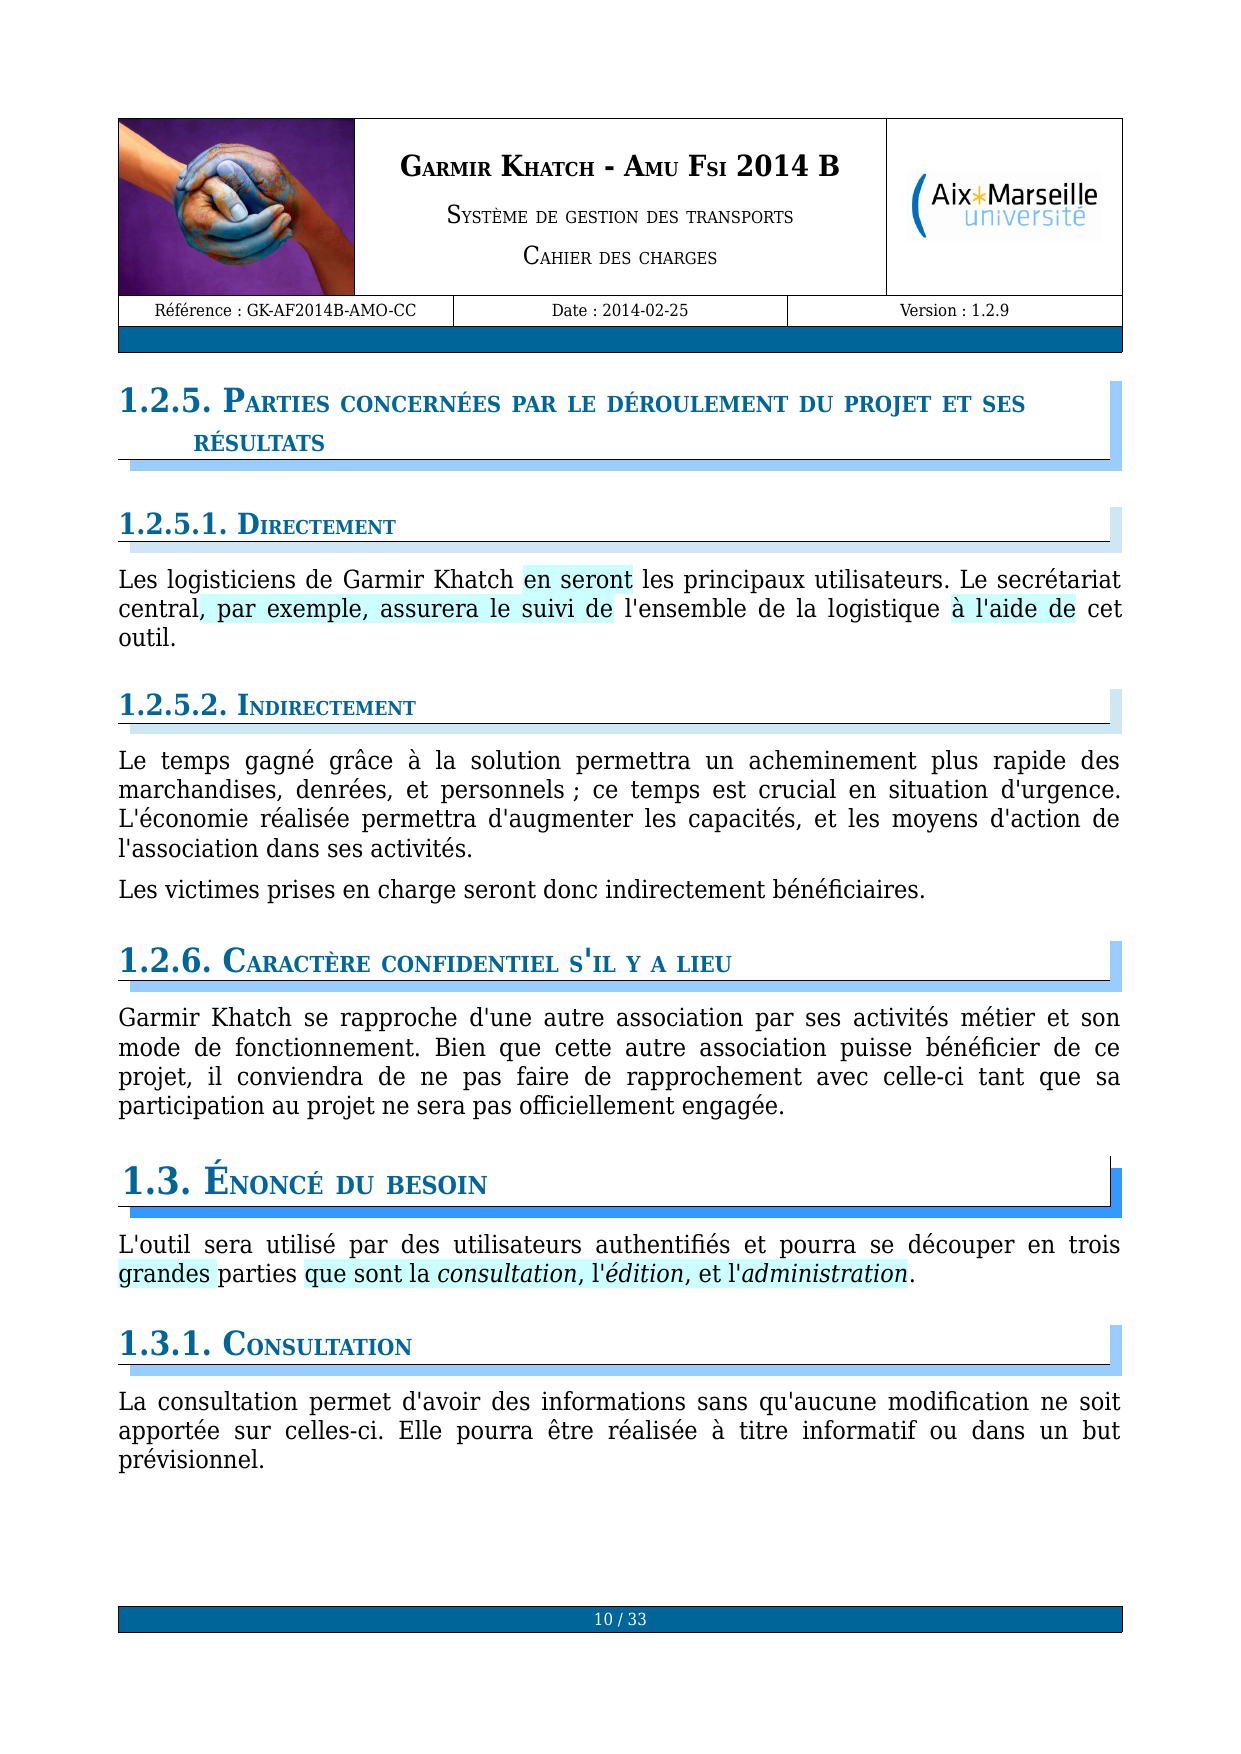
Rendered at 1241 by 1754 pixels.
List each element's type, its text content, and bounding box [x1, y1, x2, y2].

subtitle Indirectement [118, 688, 1110, 723]
subtitle Parties concernées par le déroulement du projet et ses résultats [118, 381, 1110, 459]
picture [119, 119, 354, 295]
text L'outil sera utilisé par des utilisateurs authentifiés et pourra se découper en trois grandes parties que sont la consultation, l'édition, et l'administration. [118, 1230, 1122, 1288]
subtitle Directement [118, 507, 1110, 541]
subtitle Consultation [118, 1324, 1110, 1364]
text Le temps gagné grâce à la solution permettra un acheminement plus rapide des marchandises, denrées, et personnels ; ce temps est crucial en situation d'urgence. L'économie réalisée permettra d'augmenter les capacités, et les moyens d'action de l'association dans ses activités. [118, 746, 1122, 863]
text Les victimes prises en charge seront donc indirectement bénéficiaires. [118, 876, 1122, 905]
picture [887, 126, 1122, 288]
text Garmir Khatch se rapproche d'une autre association par ses activités métier et son mode de fonctionnement. Bien que cette autre association puisse bénéficier de ce projet, il conviendra de ne pas faire de rapprochement avec celle-ci tant que sa participation au projet ne sera pas officiellement engagée. [118, 1004, 1122, 1120]
subtitle Énoncé du besoin [118, 1156, 1110, 1206]
subtitle Caractère confidentiel s'il y a lieu [118, 941, 1110, 980]
text Les logisticiens de Garmir Khatch en seront les principaux utilisateurs. Le secrétariat central, par exemple, assurera le suivi de l'ensemble de la logistique à l'aide de cet outil. [118, 565, 1122, 652]
text La consultation permet d'avoir des informations sans qu'aucune modification ne soit apportée sur celles-ci. Elle pourra être réalisée à titre informatif ou dans un but prévisionnel. [118, 1387, 1122, 1475]
